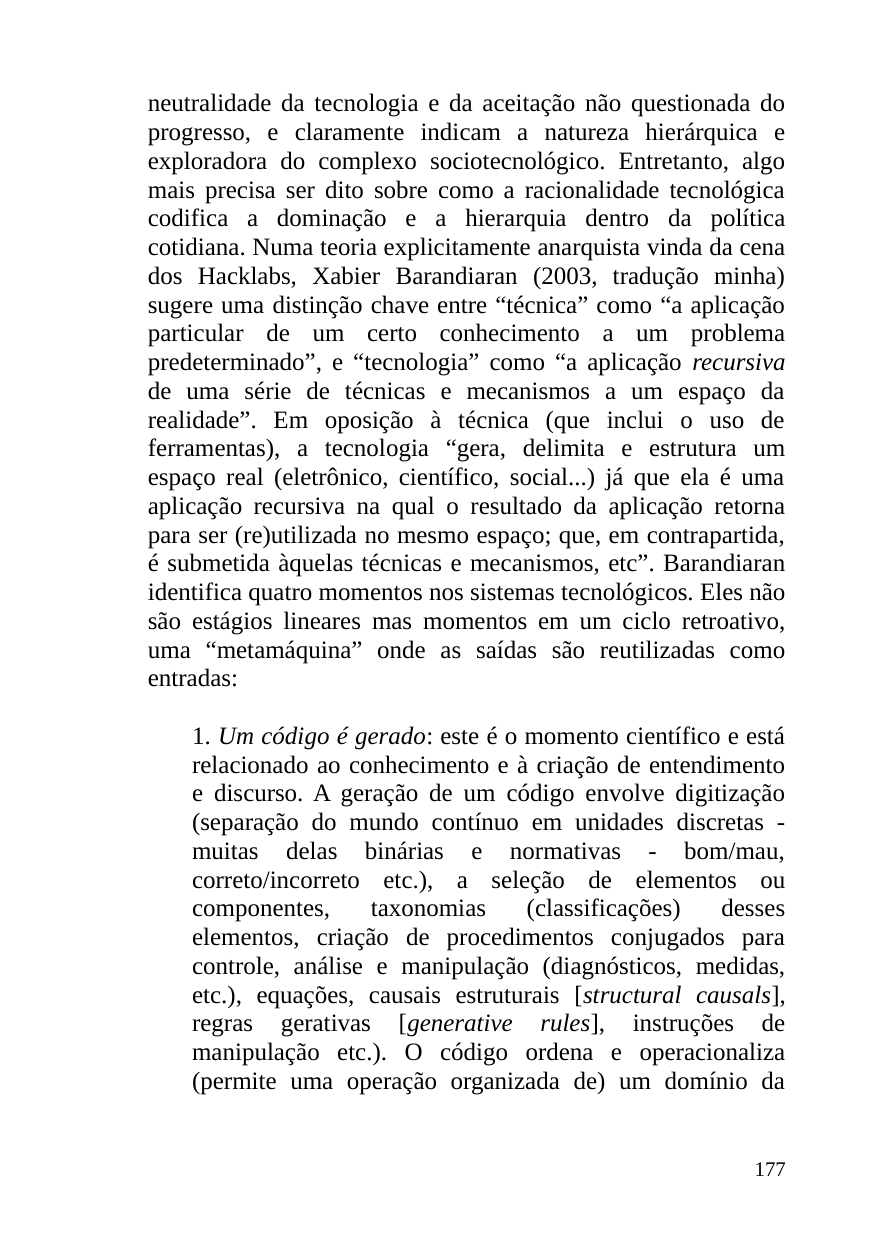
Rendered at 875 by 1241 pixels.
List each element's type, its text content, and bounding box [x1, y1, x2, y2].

text 1. Um código é gerado: este é o momento científico e está relacionado ao conhecimento e à criação de entendimento e discurso. A geração de um código envolve digitização (separação do mundo contínuo em unidades discretas - muitas delas binárias e normativas - bom/mau, correto/incorreto etc.), a seleção de elementos ou componentes, taxonomias (classificações) desses elementos, criação de procedimentos conjugados para controle, análise e manipulação (diagnósticos, medidas, etc.), equações, causais estruturais [structural causals], regras gerativas [generative rules], instruções de manipulação etc.). O código ordena e operacionaliza (permite uma operação organizada de) um domínio da [192, 721, 786, 1095]
text neutralidade da tecnologia e da aceitação não questionada do progresso, e claramente indicam a natureza hierárquica e exploradora do complexo sociotecnológico. Entretanto, algo mais precisa ser dito sobre como a racionalidade tecnológica codifica a dominação e a hierarquia dentro da política cotidiana. Numa teoria explicitamente anarquista vinda da cena dos Hacklabs, Xabier Barandiaran (2003, tradução minha) sugere uma distinção chave entre “técnica” como “a aplicação particular de um certo conhecimento a um problema predeterminado”, e “tecnologia” como “a aplicação recursiva de uma série de técnicas e mecanismos a um espaço da realidade”. Em oposição à técnica (que inclui o uso de ferramentas), a tecnologia “gera, delimita e estrutura um espaço real (eletrônico, científico, social...) já que ela é uma aplicação recursiva na qual o resultado da aplicação retorna para ser (re)utilizada no mesmo espaço; que, em contrapartida, é submetida àquelas técnicas e mecanismos, etc”. Barandiaran identifica quatro momentos nos sistemas tecnológicos. Eles não são estágios lineares mas momentos em um ciclo retroativo, uma “metamáquina” onde as saídas são reutilizadas como entradas: [148, 88, 786, 692]
